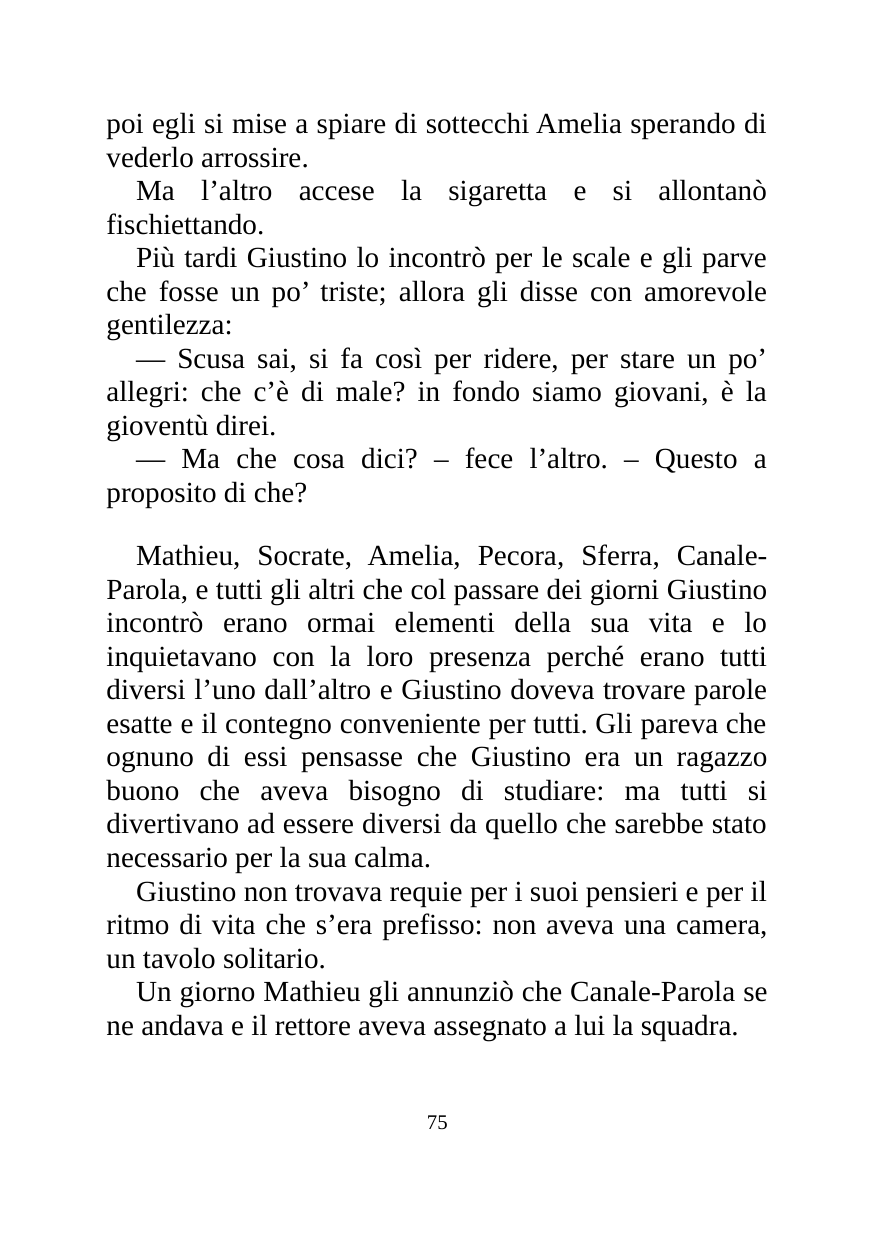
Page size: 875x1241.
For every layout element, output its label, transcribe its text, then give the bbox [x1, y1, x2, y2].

text Ma l’altro accese la sigaretta e si allontanò fischiettando. [106, 173, 768, 240]
text Giustino non trovava requie per i suoi pensieri e per il ritmo di vita che s’era prefisso: non aveva una camera, un tavolo solitario. [106, 874, 768, 974]
text Mathieu, Socrate, Amelia, Pecora, Sferra, Canale-Parola, e tutti gli altri che col passare dei giorni Giustino incontrò erano ormai elementi della sua vita e lo inquietavano con la loro presenza perché erano tutti diversi l’uno dall’altro e Giustino doveva trovare parole esatte e il contegno conveniente per tutti. Gli pareva che ognuno di essi pensasse che Giustino era un ragazzo buono che aveva bisogno di studiare: ma tutti si divertivano ad essere diversi da quello che sarebbe stato necessario per la sua calma. [106, 538, 768, 874]
text poi egli si mise a spiare di sottecchi Amelia sperando di vederlo arrossire. [106, 106, 768, 173]
text Un giorno Mathieu gli annunziò che Canale-Parola se ne andava e il rettore aveva assegnato a lui la squadra. [106, 974, 768, 1041]
text Più tardi Giustino lo incontrò per le scale e gli parve che fosse un po’ triste; allora gli disse con amorevole gentilezza: [106, 240, 768, 341]
text — Ma che cosa dici? – fece l’altro. – Questo a proposito di che? [106, 442, 768, 509]
text — Scusa sai, si fa così per ridere, per stare un po’ allegri: che c’è di male? in fondo siamo giovani, è la gioventù direi. [106, 341, 768, 442]
